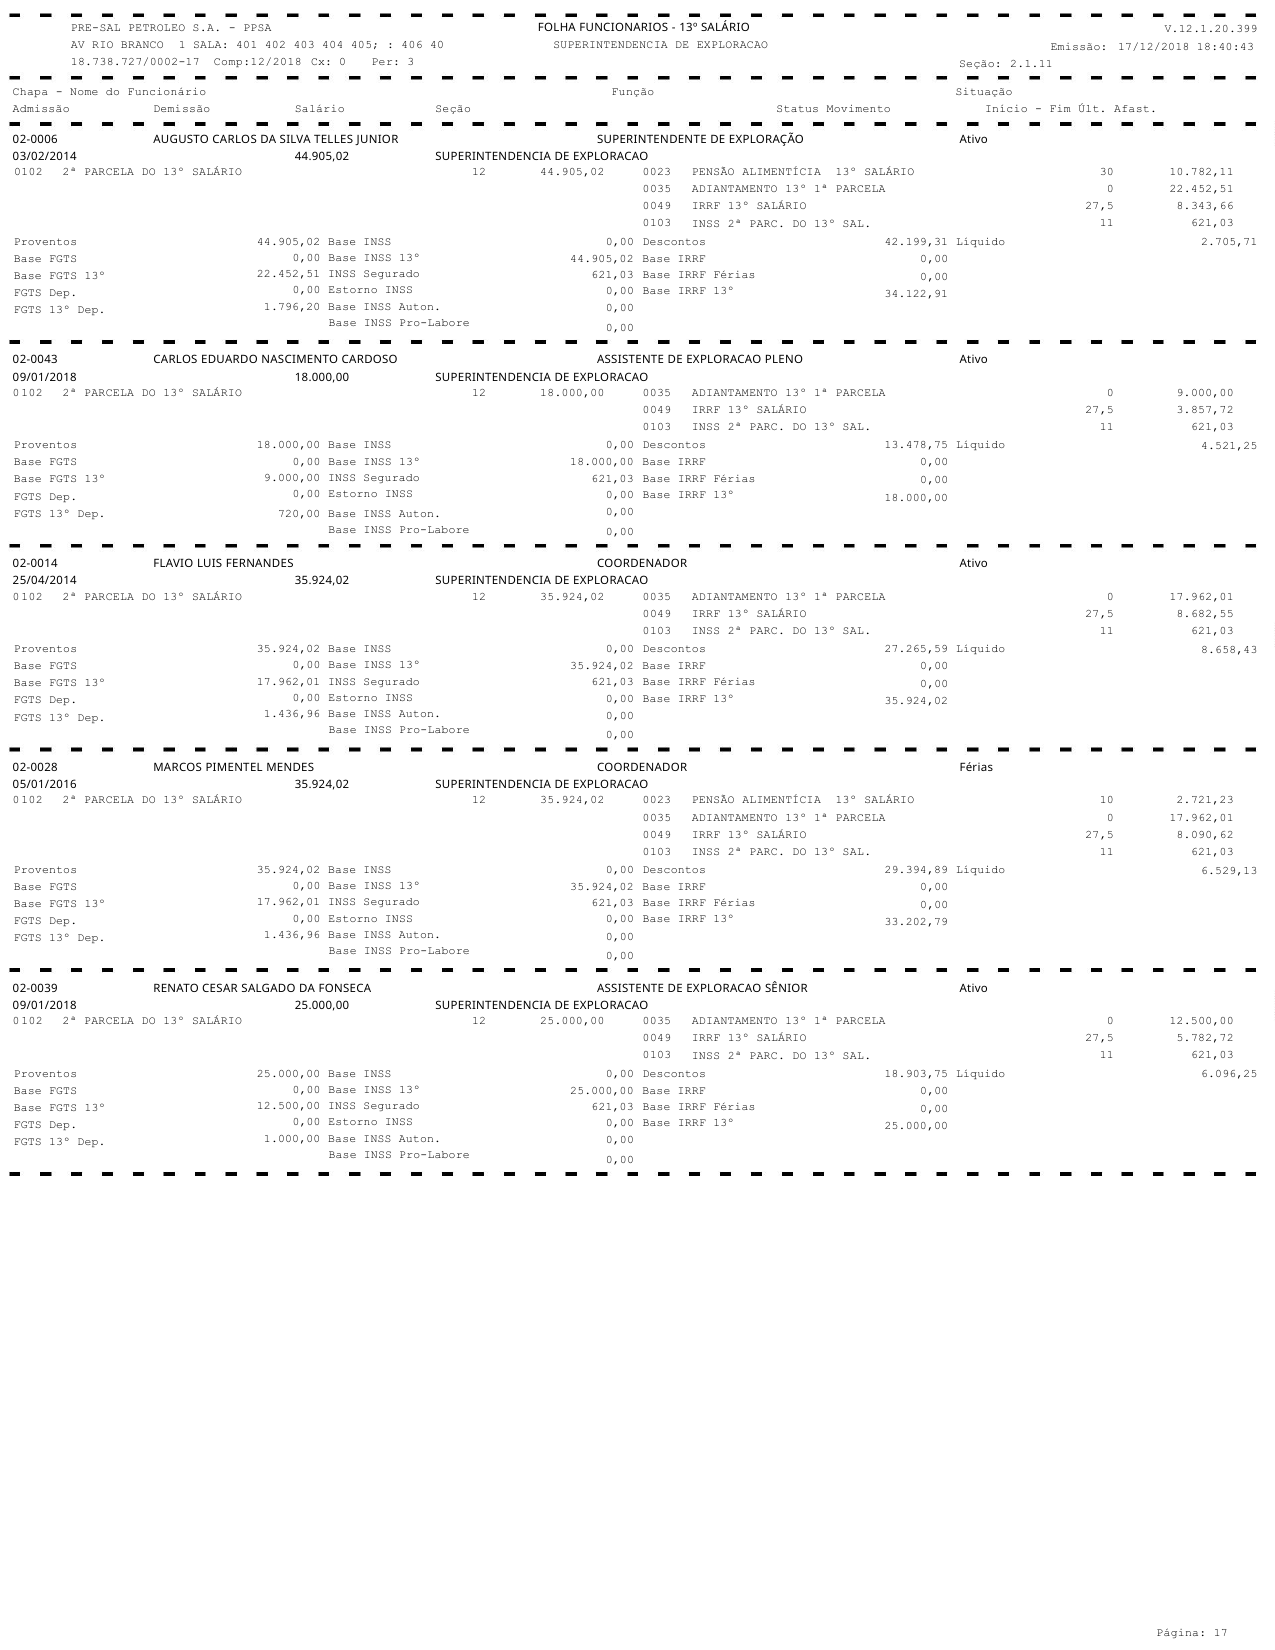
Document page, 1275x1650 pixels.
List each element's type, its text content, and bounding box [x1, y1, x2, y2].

text ADIANTAMENTO 13º 1ª PARCELA [692, 810, 911, 824]
text CARLOS EDUARDO NASCIMENTO CARDOSO [153, 353, 415, 367]
text 27,5 [1085, 199, 1131, 212]
text Base INSS Pro-Labore [328, 723, 496, 736]
text 0 [1107, 810, 1131, 824]
text 102 [21, 386, 60, 399]
text 0,00 Base INSS 13º [292, 658, 496, 671]
text 0 [642, 199, 650, 212]
text 0 [642, 844, 650, 858]
text 103 [650, 420, 688, 433]
text 33.202,79 [884, 915, 966, 928]
text 102 [21, 793, 60, 807]
text 0,00 [606, 524, 651, 538]
text 2.721,23 [1176, 793, 1251, 807]
text Proventos [13, 234, 95, 248]
text 9/01/2018 [19, 999, 101, 1012]
text V.12.1.20.399 [1164, 22, 1275, 35]
text 11 [1099, 623, 1131, 637]
text 102 [21, 1014, 60, 1027]
text 0,00 [606, 728, 651, 742]
text 12 25.000,00 0035 [472, 1014, 692, 1027]
text 0 [12, 370, 19, 384]
text 0 [12, 793, 21, 807]
text 9.000,00 [1176, 386, 1251, 399]
text 18.000,00 Base IRRF [570, 455, 782, 468]
text 0 [642, 810, 650, 824]
text 44.905,02 Base IRRF [570, 251, 782, 265]
text Base FGTS 13º [13, 268, 123, 282]
text 0 [12, 1014, 21, 1027]
text PENSÃO ALIMENTÍCIA 13º SALÁRIO [692, 165, 939, 178]
text 0,00 Estorno INSS [292, 690, 496, 704]
text Férias [959, 761, 1019, 774]
text 0,00 Estorno INSS [292, 911, 496, 925]
text Função [611, 84, 672, 98]
text 0,00 [920, 1083, 1024, 1097]
text 1.000,00 Base INSS Auton. [264, 1131, 496, 1145]
text Base FGTS [13, 251, 95, 265]
text Base FGTS 13º [13, 472, 123, 486]
text 8.343,66 [1176, 199, 1251, 212]
text 27,5 [1085, 606, 1131, 620]
text IRRF 13º SALÁRIO [692, 606, 911, 620]
text 25.000,00 Base IRRF [570, 1083, 782, 1097]
text 44.905,02 Base INSS [257, 234, 496, 248]
text 35.924,02 [294, 778, 384, 791]
text 2ª PARCELA DO 13º SALÁRIO [62, 1014, 267, 1027]
text 35.924,02 Base INSS [257, 862, 496, 876]
text 0 [12, 981, 19, 995]
text 049 [650, 606, 688, 620]
text 0,00 [920, 269, 966, 283]
text 0 [12, 761, 19, 774]
text ADIANTAMENTO 13º 1ª PARCELA [692, 589, 911, 603]
text 0,00 [920, 251, 1024, 265]
text 8.682,55 [1176, 606, 1251, 620]
text 8.738.727/0002-17 Comp:12/2018 Cx: 0 [78, 54, 368, 68]
text 0 [12, 353, 19, 367]
text INSS 2ª PARC. DO 13º SAL. [692, 844, 896, 858]
text 13.478,75 Líquido [884, 438, 1024, 451]
text AUGUSTO CARLOS DA SILVA TELLES JUNIOR [153, 132, 444, 146]
text 2-0006 [19, 132, 80, 146]
text Ativo [959, 353, 1012, 367]
text Base FGTS [13, 659, 95, 672]
text Ativo [959, 132, 1182, 146]
text 12.500,00 INSS Segurado [257, 1099, 496, 1112]
text 0 [12, 557, 19, 570]
text Proventos [13, 1066, 95, 1080]
text 0 [12, 778, 19, 791]
text 0,00 Base INSS 13º [292, 454, 445, 468]
text FGTS 13º Dep. [13, 303, 123, 316]
text 0,00 Estorno INSS [292, 487, 445, 500]
text Proventos [13, 642, 95, 655]
text COORDENADOR [597, 761, 693, 774]
text 035 [650, 810, 688, 824]
text ASSISTENTE DE EXPLORACAO SÊNIOR [597, 981, 844, 995]
text 0 [642, 216, 650, 229]
text 1.796,20 Base INSS Auton. [264, 299, 496, 313]
text 18.000,00 [884, 490, 966, 504]
text 103 [650, 216, 688, 229]
text 049 [650, 1031, 688, 1044]
text 0 [1107, 1014, 1131, 1027]
text 621,03 Base IRRF Férias [591, 471, 782, 485]
text Base FGTS 13º [13, 676, 123, 689]
text 621,03 [1191, 216, 1251, 229]
text 25.000,00 [294, 998, 401, 1012]
text 29.394,89 Líquido [884, 862, 1024, 876]
text 0,00 [920, 455, 1024, 468]
text 5/04/2014 [19, 574, 101, 587]
text Chapa - Nome do Funcionário [12, 84, 236, 98]
text Status Movimento [776, 101, 908, 115]
text 2-0043 [19, 353, 80, 367]
text 8.658,43 [1201, 642, 1275, 656]
text 0,00 Base INSS 13º [292, 250, 496, 264]
text 0,00 [606, 949, 651, 962]
text Emissão: [1050, 39, 1118, 53]
text 5.782,72 [1176, 1031, 1251, 1044]
text Base FGTS [13, 880, 95, 893]
text PRE-SAL PETROLEO S.A. - PPSA [71, 20, 297, 34]
text 621,03 Base IRRF Férias [591, 896, 782, 909]
text 0 [12, 589, 21, 603]
text Base FGTS 13º [13, 897, 123, 910]
text 18.000,00 [294, 370, 415, 384]
text 35.924,02 Base IRRF [570, 659, 782, 672]
text 0 [1107, 182, 1131, 195]
text Base INSS Pro-Labore [328, 944, 496, 957]
text 27.265,59 Líquido [884, 642, 1024, 655]
text 27,5 [1085, 403, 1131, 416]
text 0 [12, 149, 19, 163]
text 22.452,51 [1169, 182, 1251, 195]
text 0 [642, 420, 650, 433]
text 049 [650, 827, 688, 841]
text 1 [71, 54, 78, 68]
text 12 18.000,00 0035 [472, 386, 692, 399]
text FGTS 13º Dep. [13, 506, 123, 520]
text Página: 17 [1156, 1626, 1244, 1639]
text 0,00 [606, 1133, 782, 1146]
text Seção: 2.1.11 [959, 56, 1070, 70]
text 18.903,75 Líquido [884, 1066, 1024, 1080]
text 12 35.924,02 0023 [472, 793, 692, 807]
text 25.000,00 [884, 1118, 966, 1132]
text 102 [21, 589, 60, 603]
text 35.924,02 Base IRRF [570, 880, 782, 893]
text Situação [955, 84, 1030, 98]
text 42.199,31 Líquido [884, 234, 1024, 248]
text 2-0014 [19, 557, 80, 570]
text INSS 2ª PARC. DO 13º SAL. [692, 420, 896, 433]
text Salário [294, 101, 362, 115]
text 049 [650, 199, 688, 212]
text 0,00 Base INSS 13º [292, 1082, 496, 1096]
picture [0, 0, 1275, 1650]
text 0,00 Base IRRF 13º [606, 284, 782, 297]
text 35.924,02 [884, 694, 966, 707]
text Base FGTS [13, 1083, 95, 1097]
text 0 [642, 606, 650, 620]
text 11 [1099, 844, 1131, 858]
text 0,00 [920, 677, 966, 690]
text FGTS Dep. [13, 1118, 123, 1131]
text SUPERINTENDENCIA DE EXPLORACAO [435, 778, 696, 791]
text 0 [12, 132, 19, 146]
text 0 [14, 165, 21, 178]
text SUPERINTENDENCIA DE EXPLORACAO [435, 149, 830, 163]
text 0 [1107, 386, 1131, 399]
text 6.529,13 [1201, 863, 1275, 877]
text 0 [642, 403, 650, 416]
text INSS 2ª PARC. DO 13º SAL. [692, 623, 896, 637]
text IRRF 13º SALÁRIO [692, 827, 911, 841]
text 27,5 [1085, 1031, 1131, 1044]
text 8.090,62 [1176, 827, 1251, 841]
text Ativo [959, 557, 1012, 570]
text SUPERINTENDENTE DE EXPLORAÇÃO [597, 132, 830, 146]
text 9/01/2018 [19, 370, 101, 384]
text 0,00 Base IRRF 13º [606, 488, 782, 501]
text ADIANTAMENTO 13º 1ª PARCELA [692, 182, 939, 195]
text 0 [642, 827, 650, 841]
text 0,00 [606, 929, 782, 943]
text FGTS Dep. [13, 914, 123, 927]
text 2ª PARCELA DO 13º SALÁRIO [62, 793, 267, 807]
text RENATO CESAR SALGADO DA FONSECA [153, 981, 401, 995]
text 720,00 Base INSS Auton. [278, 506, 496, 520]
text FGTS 13º Dep. [13, 931, 123, 944]
text 10 [1099, 793, 1131, 807]
text 25.000,00 Base INSS [257, 1066, 496, 1080]
text 9.000,00 INSS Segurado [264, 470, 445, 484]
text 0 [642, 623, 650, 637]
text 0 [642, 1031, 650, 1044]
text INSS 2ª PARC. DO 13º SAL. [692, 216, 896, 230]
text FGTS 13º Dep. [13, 710, 123, 724]
text 1.436,96 Base INSS Auton. [264, 707, 496, 720]
text ADIANTAMENTO 13º 1ª PARCELA [692, 386, 911, 399]
text 0,00 Descontos [606, 642, 724, 655]
text 621,03 [1191, 844, 1251, 858]
text Proventos [13, 862, 95, 876]
text 0,00 Base INSS 13º [292, 879, 496, 892]
text 2ª PARCELA DO 13º SALÁRIO [62, 589, 267, 603]
text IRRF 13º SALÁRIO [692, 1031, 911, 1044]
text 0 [642, 182, 650, 195]
text 0 [1107, 589, 1131, 603]
text 0,00 [920, 1101, 966, 1115]
text 18.000,00 Base INSS [257, 438, 445, 451]
text 0,00 [920, 898, 966, 911]
text 103 [650, 623, 688, 637]
text 621,03 Base IRRF Férias [591, 675, 782, 688]
text 12.500,00 [1169, 1014, 1251, 1027]
text 2-0039 [19, 981, 80, 995]
text 17.962,01 [1169, 589, 1251, 603]
text SUPERINTENDENCIA DE EXPLORACAO [435, 999, 696, 1012]
text Per: 3 [371, 55, 431, 68]
text 0,00 [920, 473, 966, 486]
text 0,00 Base IRRF 13º [606, 1116, 782, 1129]
text 2-0028 [19, 761, 80, 774]
text 5/01/2016 [19, 778, 101, 791]
text FGTS 13º Dep. [13, 1135, 123, 1148]
text 0,00 [606, 301, 782, 314]
text 049 [650, 403, 688, 416]
text 11 [1099, 216, 1131, 229]
text 103 [650, 844, 688, 858]
text 0,00 Descontos [606, 234, 724, 248]
text 0,00 Estorno INSS [292, 283, 496, 296]
text 12 44.905,02 0023 [472, 165, 692, 178]
text 17.962,01 INSS Segurado [257, 674, 496, 688]
text FGTS Dep. [13, 693, 123, 706]
text 11 [1099, 420, 1131, 433]
text 4.521,25 [1201, 439, 1275, 452]
text 102 [21, 165, 60, 178]
text ASSISTENTE DE EXPLORACAO PLENO [597, 353, 837, 367]
text Base FGTS 13º [13, 1101, 123, 1114]
text INSS 2ª PARC. DO 13º SAL. [692, 1048, 896, 1062]
text 27,5 [1085, 827, 1131, 841]
text 0 [12, 386, 21, 399]
text Ativo [959, 981, 1012, 995]
text Proventos [13, 438, 95, 451]
text 2ª PARCELA DO 13º SALÁRIO [62, 386, 267, 399]
text 0 [12, 998, 38, 1012]
text 35.924,02 Base INSS [257, 642, 496, 655]
text 0 [642, 1048, 650, 1062]
text 0,00 [606, 321, 651, 334]
text 3/02/2014 [19, 149, 101, 163]
text 44.905,02 [294, 149, 435, 163]
text AV RIO BRANCO 1 SALA: 401 402 403 404 405; : 406 40 [71, 37, 469, 51]
text 2ª PARCELA DO 13º SALÁRIO [62, 165, 267, 178]
text Base INSS Pro-Labore [328, 315, 496, 329]
text SUPERINTENDENCIA DE EXPLORACAO [435, 370, 696, 384]
text 10.782,11 [1169, 165, 1251, 178]
text Início - Fim Últ. Afast. [985, 101, 1182, 115]
text ADIANTAMENTO 13º 1ª PARCELA [692, 1014, 911, 1027]
text 34.122,91 [884, 286, 966, 300]
text FLAVIO LUIS FERNANDES [153, 557, 384, 570]
text Base FGTS [13, 455, 95, 468]
text 2.705,71 [1201, 235, 1275, 248]
text 6.096,25 [1201, 1067, 1275, 1081]
text 621,03 [1191, 1048, 1251, 1062]
text 0,00 [606, 708, 782, 722]
text 0,00 [606, 505, 782, 518]
text 17.962,01 INSS Segurado [257, 895, 496, 908]
text 621,03 Base IRRF Férias [591, 1100, 782, 1113]
text 0,00 Descontos [606, 438, 724, 451]
text 0,00 Estorno INSS [292, 1115, 496, 1128]
text SUPERINTENDENCIA DE EXPLORACAO [553, 37, 794, 51]
text 0,00 [920, 879, 1024, 893]
text FGTS Dep. [13, 489, 123, 503]
text FGTS Dep. [13, 286, 123, 299]
text 0,00 Descontos [606, 1066, 724, 1080]
text 30 [1099, 165, 1131, 178]
text 12 35.924,02 0035 [472, 589, 692, 603]
text 621,03 Base IRRF Férias [591, 268, 782, 281]
text MARCOS PIMENTEL MENDES [153, 761, 384, 774]
text 0,00 [920, 659, 1024, 672]
text Admissão Demissão [12, 101, 236, 115]
text 0,00 Base IRRF 13º [606, 912, 782, 926]
text Seção [435, 101, 488, 115]
text 22.452,51 INSS Segurado [257, 267, 496, 280]
text Base INSS Pro-Labore [328, 523, 496, 536]
text IRRF 13º SALÁRIO [692, 403, 911, 416]
text 3.857,72 [1176, 403, 1251, 416]
text FOLHA FUNCIONARIOS - 13º SALÁRIO [538, 20, 793, 34]
text SUPERINTENDENCIA DE EXPLORACAO [435, 574, 696, 587]
text 0,00 Base IRRF 13º [606, 691, 782, 705]
text IRRF 13º SALÁRIO [692, 199, 939, 212]
text 2 [12, 574, 19, 587]
text PENSÃO ALIMENTÍCIA 13º SALÁRIO [692, 793, 939, 807]
text 035 [650, 182, 688, 195]
text 621,03 [1191, 623, 1251, 637]
text 35.924,02 [294, 574, 384, 587]
text 621,03 [1191, 420, 1251, 433]
text 17/12/2018 18:40:43 [1118, 39, 1275, 53]
text 11 [1099, 1048, 1131, 1062]
text COORDENADOR [597, 557, 693, 570]
text 1.436,96 Base INSS Auton. [264, 927, 496, 941]
text Base INSS Pro-Labore [328, 1147, 496, 1161]
text 0,00 Descontos [606, 862, 724, 876]
text 103 [650, 1048, 688, 1062]
text 0,00 [606, 1153, 651, 1166]
text 17.962,01 [1169, 810, 1251, 824]
